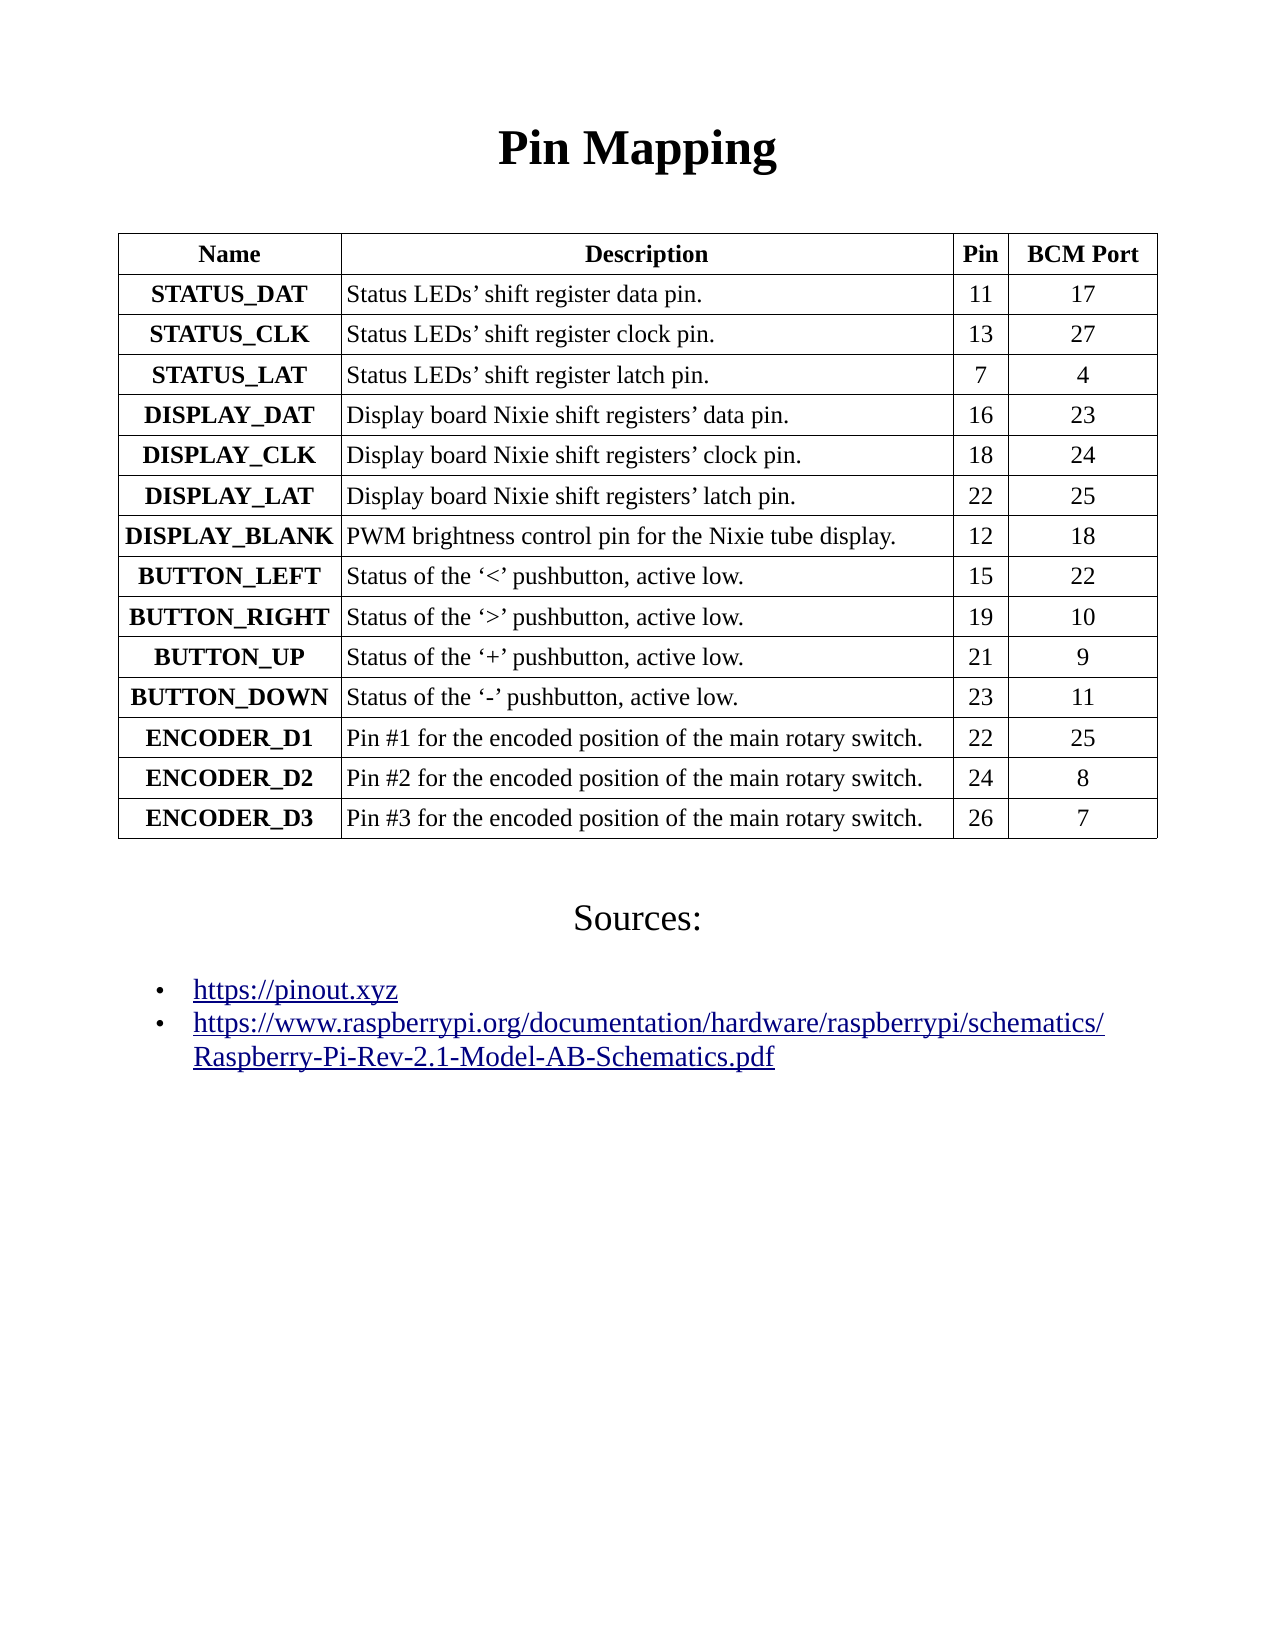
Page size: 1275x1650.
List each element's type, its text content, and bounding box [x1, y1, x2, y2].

table_header BCM Port [1009, 234, 1157, 273]
table_cell 22 [1009, 557, 1157, 596]
table_cell 4 [1009, 355, 1157, 394]
table_cell BUTTON_RIGHT [119, 597, 341, 636]
table_cell ENCODER_D2 [119, 758, 341, 797]
table_cell STATUS_CLK [119, 315, 341, 354]
table_cell 10 [1009, 597, 1157, 636]
table_cell 21 [954, 637, 1008, 677]
table_cell Display board Nixie shift registers’ data pin. [342, 395, 953, 435]
table_cell 18 [954, 436, 1008, 475]
table_cell 16 [954, 395, 1008, 435]
table_cell Status of the ‘-’ pushbutton, active low. [342, 678, 953, 717]
table_header Name [119, 234, 341, 273]
table_cell Pin #2 for the encoded position of the main rotary switch. [342, 758, 953, 797]
table_cell 7 [1009, 799, 1157, 838]
table_cell 8 [1009, 758, 1157, 797]
table_header Pin [954, 234, 1008, 273]
table_cell 11 [954, 275, 1008, 314]
table_cell ENCODER_D1 [119, 718, 341, 757]
list https://pinout.xyz [156, 972, 1157, 1006]
table_cell 18 [1009, 516, 1157, 556]
table_cell BUTTON_UP [119, 637, 341, 677]
table_cell STATUS_LAT [119, 355, 341, 394]
table_cell Status of the ‘>’ pushbutton, active low. [342, 597, 953, 636]
table_cell Status LEDs’ shift register data pin. [342, 275, 953, 314]
table_cell Status LEDs’ shift register clock pin. [342, 315, 953, 354]
table_header Description [342, 234, 953, 273]
table_cell Display board Nixie shift registers’ clock pin. [342, 436, 953, 475]
table_cell 13 [954, 315, 1008, 354]
table_cell 9 [1009, 637, 1157, 677]
table_cell 23 [1009, 395, 1157, 435]
table_cell 15 [954, 557, 1008, 596]
table_cell 26 [954, 799, 1008, 838]
table_cell BUTTON_DOWN [119, 678, 341, 717]
table_cell BUTTON_LEFT [119, 557, 341, 596]
table_cell 24 [1009, 436, 1157, 475]
table_cell Display board Nixie shift registers’ latch pin. [342, 476, 953, 515]
table_cell 25 [1009, 476, 1157, 515]
table_cell DISPLAY_DAT [119, 395, 341, 435]
table_cell 23 [954, 678, 1008, 717]
table_cell 25 [1009, 718, 1157, 757]
table_cell DISPLAY_BLANK [119, 516, 341, 556]
table_cell 11 [1009, 678, 1157, 717]
text Sources: [118, 895, 1157, 938]
table_cell 17 [1009, 275, 1157, 314]
table_cell PWM brightness control pin for the Nixie tube display. [342, 516, 953, 556]
table_cell 12 [954, 516, 1008, 556]
table_cell Status of the ‘<’ pushbutton, active low. [342, 557, 953, 596]
table_cell Status LEDs’ shift register latch pin. [342, 355, 953, 394]
table_cell Pin #1 for the encoded position of the main rotary switch. [342, 718, 953, 757]
table_cell 24 [954, 758, 1008, 797]
text Pin Mapping [118, 118, 1157, 176]
table_cell DISPLAY_LAT [119, 476, 341, 515]
table_cell Pin #3 for the encoded position of the main rotary switch. [342, 799, 953, 838]
list https://www.raspberrypi.org/documentation/hardware/raspberrypi/schematics/Raspberry-Pi-Rev-2.1-Model-AB-Schematics.pdf [156, 1006, 1157, 1073]
table_cell ENCODER_D3 [119, 799, 341, 838]
table_cell 22 [954, 718, 1008, 757]
table_cell STATUS_DAT [119, 275, 341, 314]
table_cell 27 [1009, 315, 1157, 354]
table_cell DISPLAY_CLK [119, 436, 341, 475]
table_cell 7 [954, 355, 1008, 394]
table_cell 19 [954, 597, 1008, 636]
table_cell 22 [954, 476, 1008, 515]
table_cell Status of the ‘+’ pushbutton, active low. [342, 637, 953, 677]
